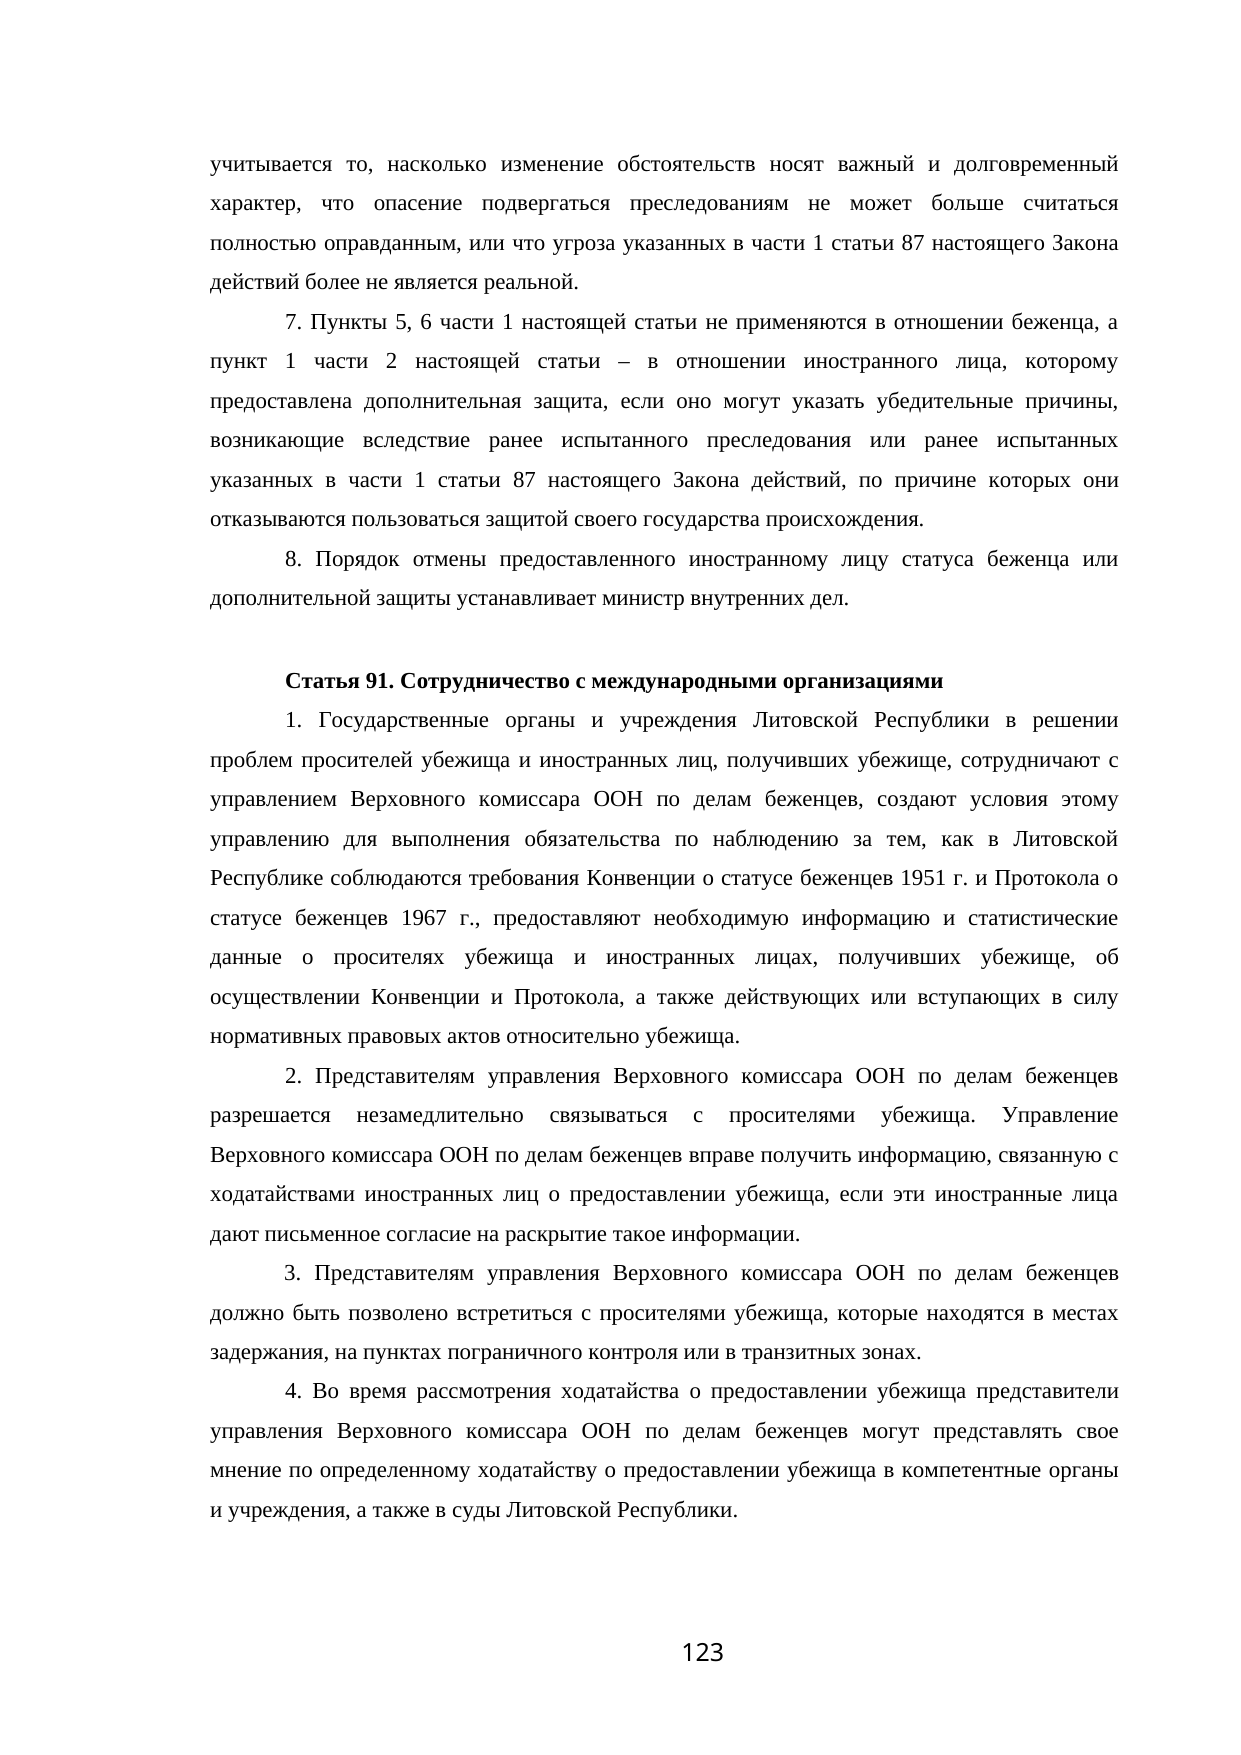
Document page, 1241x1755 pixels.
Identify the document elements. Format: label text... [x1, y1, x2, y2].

text 8. Порядок отмены предоставленного иностранному лицу статуса беженца или дополнительной защиты устанавливает министр внутренних дел. [210, 545, 1120, 611]
text учитывается то, насколько изменение обстоятельств носят важный и долговременный характер, что опасение подвергаться преследованиям не может больше считаться полностью оправданным, или что угроза указанных в части 1 статьи 87 настоящего Закона действий более не является реальной. [210, 150, 1120, 295]
text 3. Представителям управления Верховного комиссара ООН по делам беженцев должно быть позволено встретиться с просителями убежища, которые находятся в местах задержания, на пунктах пограничного контроля или в транзитных зонах. [210, 1259, 1120, 1364]
text 2. Представителям управления Верховного комиссара ООН по делам беженцев разрешается незамедлительно связываться с просителями убежища. Управление Верховного комиссара ООН по делам беженцев вправе получить информацию, связанную с ходатайствами иностранных лиц о предоставлении убежища, если эти иностранные лица дают письменное согласие на раскрытие такое информации. [210, 1062, 1120, 1246]
text Статья 91. Сотрудничество с международными организациями [210, 667, 1120, 693]
text 4. Во время рассмотрения ходатайства о предоставлении убежища представители управления Верховного комиссара ООН по делам беженцев могут представлять свое мнение по определенному ходатайству о предоставлении убежища в компетентные органы и учреждения, а также в суды Литовской Республики. [210, 1377, 1120, 1522]
text 1. Государственные органы и учреждения Литовской Республики в решении проблем просителей убежища и иностранных лиц, получивших убежище, сотрудничают с управлением Верховного комиссара ООН по делам беженцев, создают условия этому управлению для выполнения обязательства по наблюдению за тем, как в Литовской Республике соблюдаются требования Конвенции о статусе беженцев 1951 г. и Протокола о статусе беженцев 1967 г., предоставляют необходимую информацию и статистические данные о просителях убежища и иностранных лицах, получивших убежище, об осуществлении Конвенции и Протокола, а также действующих или вступающих в силу нормативных правовых актов относительно убежища. [210, 706, 1120, 1048]
text 7. Пункты 5, 6 части 1 настоящей статьи не применяются в отношении беженца, а пункт 1 части 2 настоящей статьи – в отношении иностранного лица, которому предоставлена дополнительная защита, если оно могут указать убедительные причины, возникающие вследствие ранее испытанного преследования или ранее испытанных указанных в части 1 статьи 87 настоящего Закона действий, по причине которых они отказываются пользоваться защитой своего государства происхождения. [210, 308, 1120, 532]
